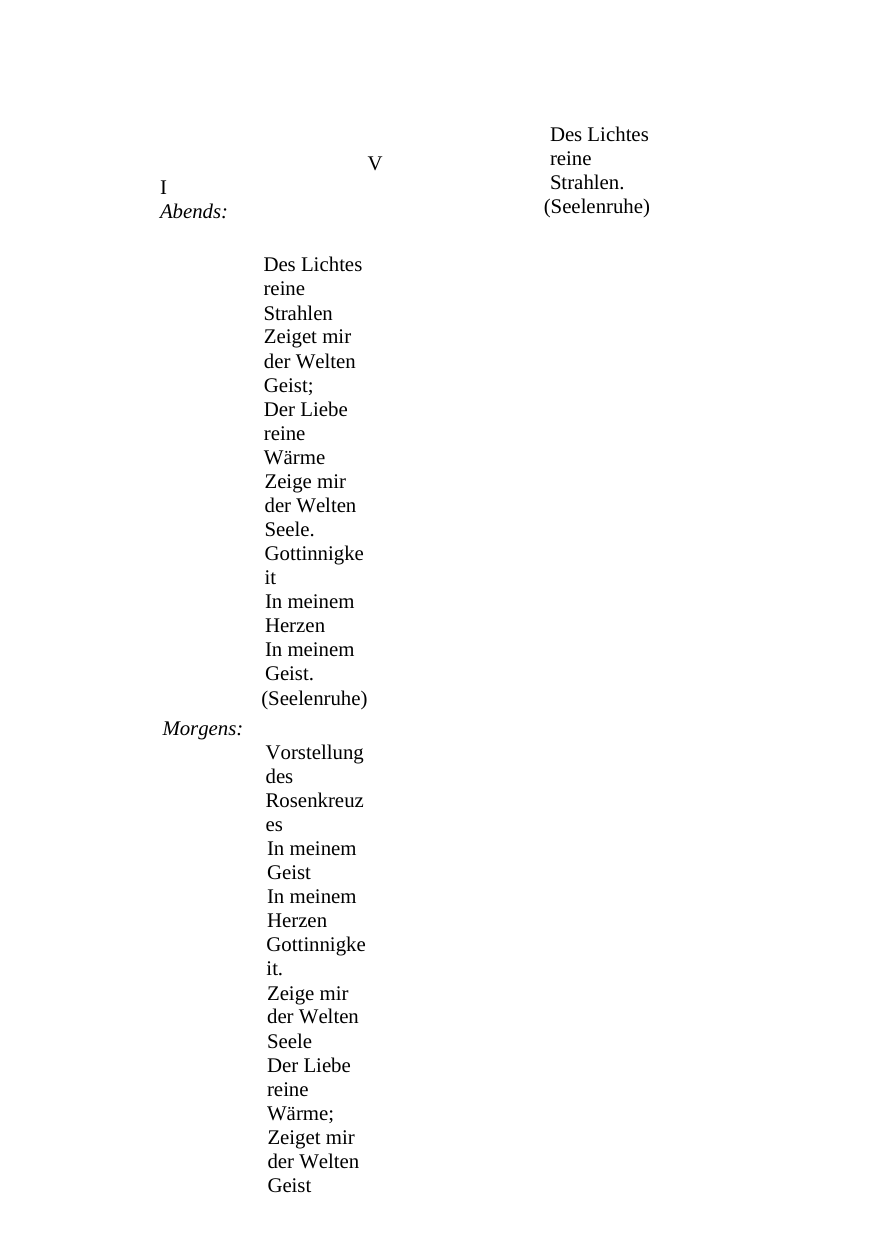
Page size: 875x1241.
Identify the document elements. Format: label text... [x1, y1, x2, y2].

text Des Lichtes reine Strahlen. [550, 122, 650, 194]
text Zeiget mir der Welten Geist; [264, 324, 367, 397]
text (Seelenruhe) [442, 194, 650, 218]
text Des Lichtes reine Strahlen [263, 252, 367, 324]
text Gottinnigkeit [264, 541, 367, 589]
text Der Liebe reine Wärme; [267, 1053, 367, 1125]
text In meinem Geist. [265, 637, 367, 685]
text Zeige mir der Welten Seele [267, 980, 367, 1053]
text In meinem Herzen [267, 884, 367, 932]
text Zeige mir der Welten Seele. [264, 469, 367, 541]
text Zeiget mir der Welten Geist [267, 1125, 367, 1197]
text Morgens: [162, 716, 367, 740]
text Vorstellung des Rosenkreuzes [265, 740, 367, 836]
text Gottinnigkeit. [266, 932, 367, 980]
text In meinem Geist [267, 836, 367, 884]
text In meinem Herzen [265, 589, 367, 637]
text (Seelenruhe) [160, 685, 367, 709]
text VI Abends: [160, 151, 367, 223]
text Der Liebe reine Wärme [264, 397, 367, 469]
